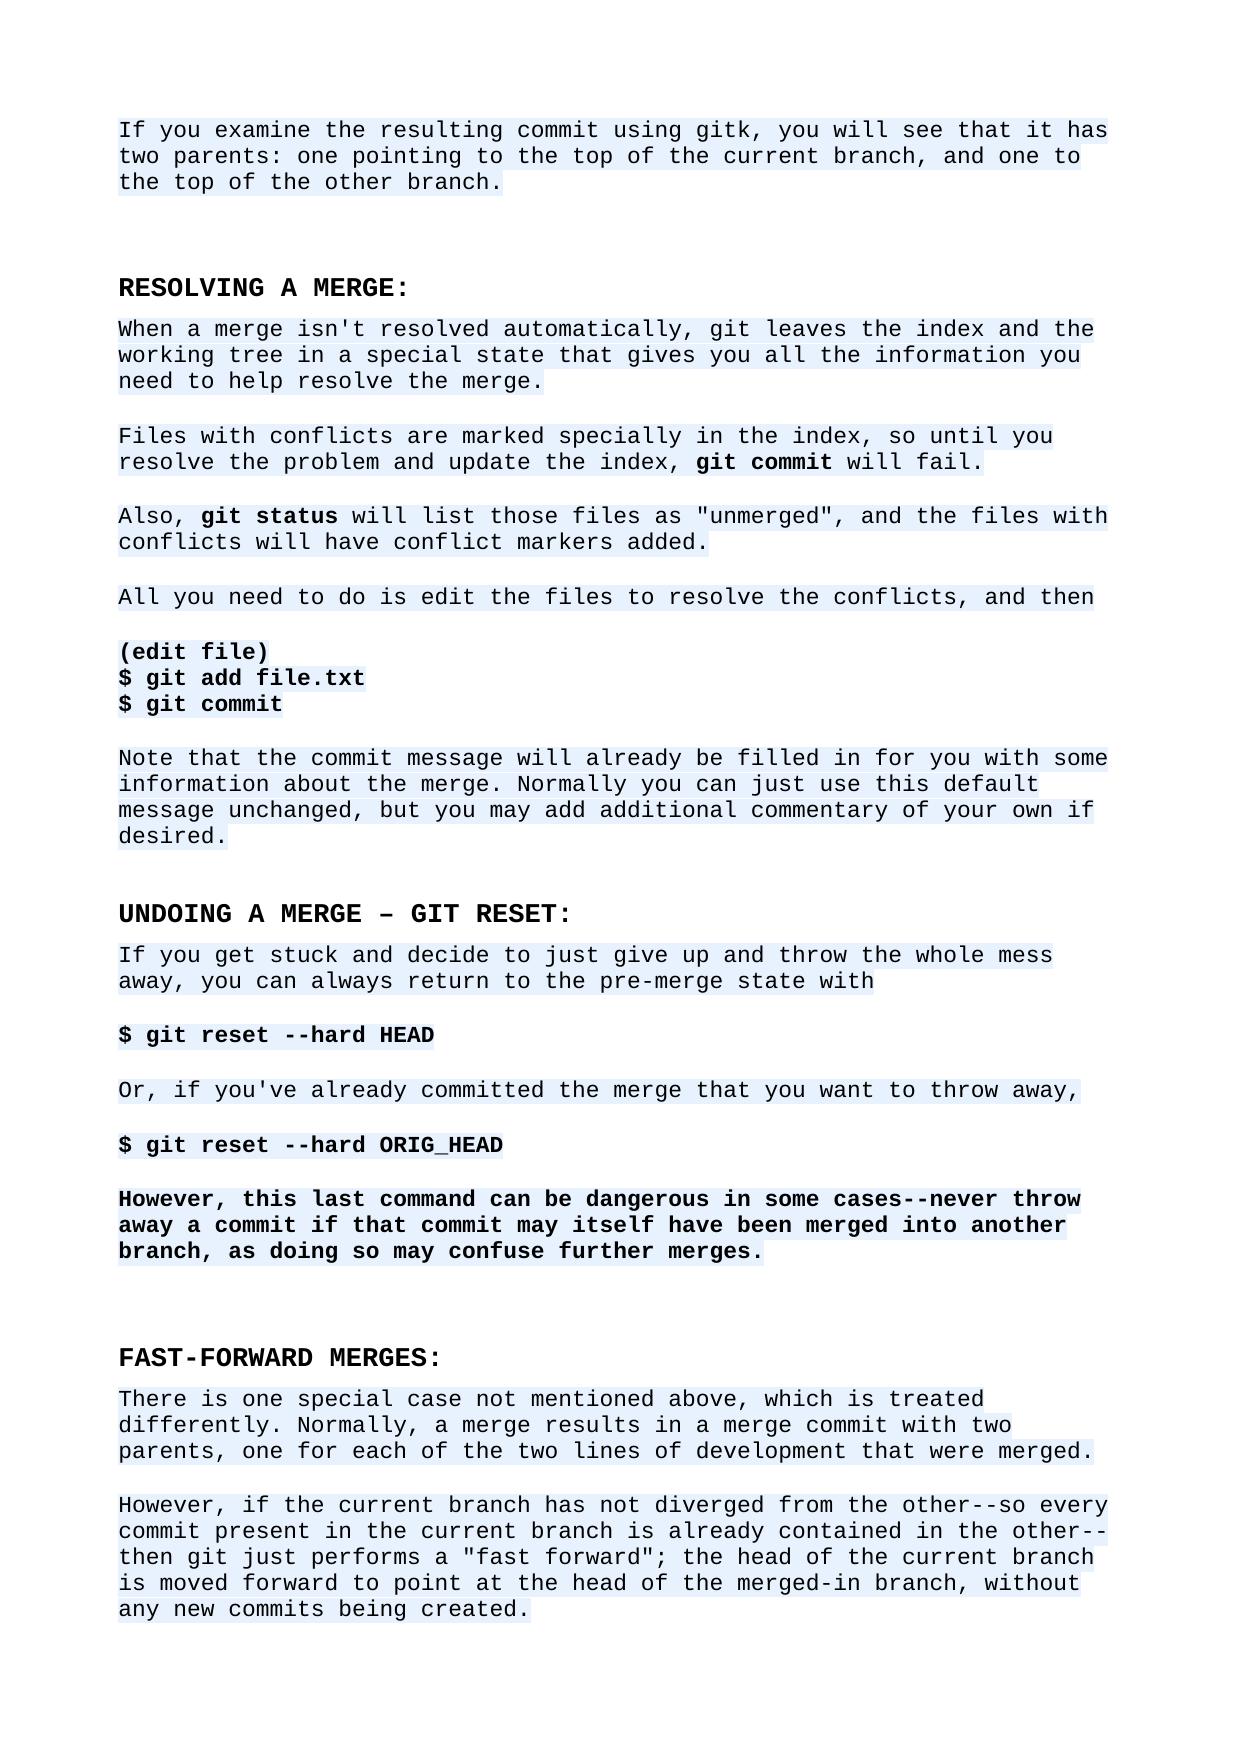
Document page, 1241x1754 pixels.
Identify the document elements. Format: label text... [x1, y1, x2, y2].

text If you examine the resulting commit using gitk, you will see that it has two parents: one pointing to the top of the current branch, and one to the top of the other branch. [118, 118, 1122, 196]
text There is one special case not mentioned above, which is treated differently. Normally, a merge results in a merge commit with two parents, one for each of the two lines of development that were merged. [118, 1387, 1122, 1465]
text Note that the commit message will already be filled in for you with some information about the merge. Normally you can just use this default message unchanged, but you may add additional commentary of your own if desired. [118, 747, 1122, 850]
text $ git add file.txt [118, 666, 1122, 692]
text $ git reset --hard ORIG_HEAD [118, 1133, 1122, 1159]
text However, if the current branch has not diverged from the other--so every commit present in the current branch is already contained in the other--then git just performs a "fast forward"; the head of the current branch is moved forward to point at the head of the merged-in branch, without any new commits being created. [118, 1494, 1122, 1623]
subtitle RESOLVING A MERGE: [118, 274, 1122, 305]
text When a merge isn't resolved automatically, git leaves the index and the working tree in a special state that gives you all the information you need to help resolve the merge. [118, 317, 1122, 395]
text Or, if you've already committed the merge that you want to throw away, [118, 1078, 1122, 1104]
text Files with conflicts are marked specially in the index, so until you resolve the problem and update the index, git commit will fail. [118, 424, 1122, 476]
text All you need to do is edit the files to resolve the conflicts, and then [118, 585, 1122, 611]
subtitle UNDOING A MERGE – GIT RESET: [118, 900, 1122, 931]
subtitle FAST-FORWARD MERGES: [118, 1344, 1122, 1375]
text Also, git status will list those files as "unmerged", and the files with conflicts will have conflict markers added. [118, 505, 1122, 557]
text However, this last command can be dangerous in some cases--never throw away a commit if that commit may itself have been merged into another branch, as doing so may confuse further merges. [118, 1188, 1122, 1266]
text (edit file) [118, 640, 1122, 666]
text $ git reset --hard HEAD [118, 1024, 1122, 1050]
text If you get stuck and decide to just give up and throw the whole mess away, you can always return to the pre-merge state with [118, 943, 1122, 995]
text $ git commit [118, 692, 1122, 718]
